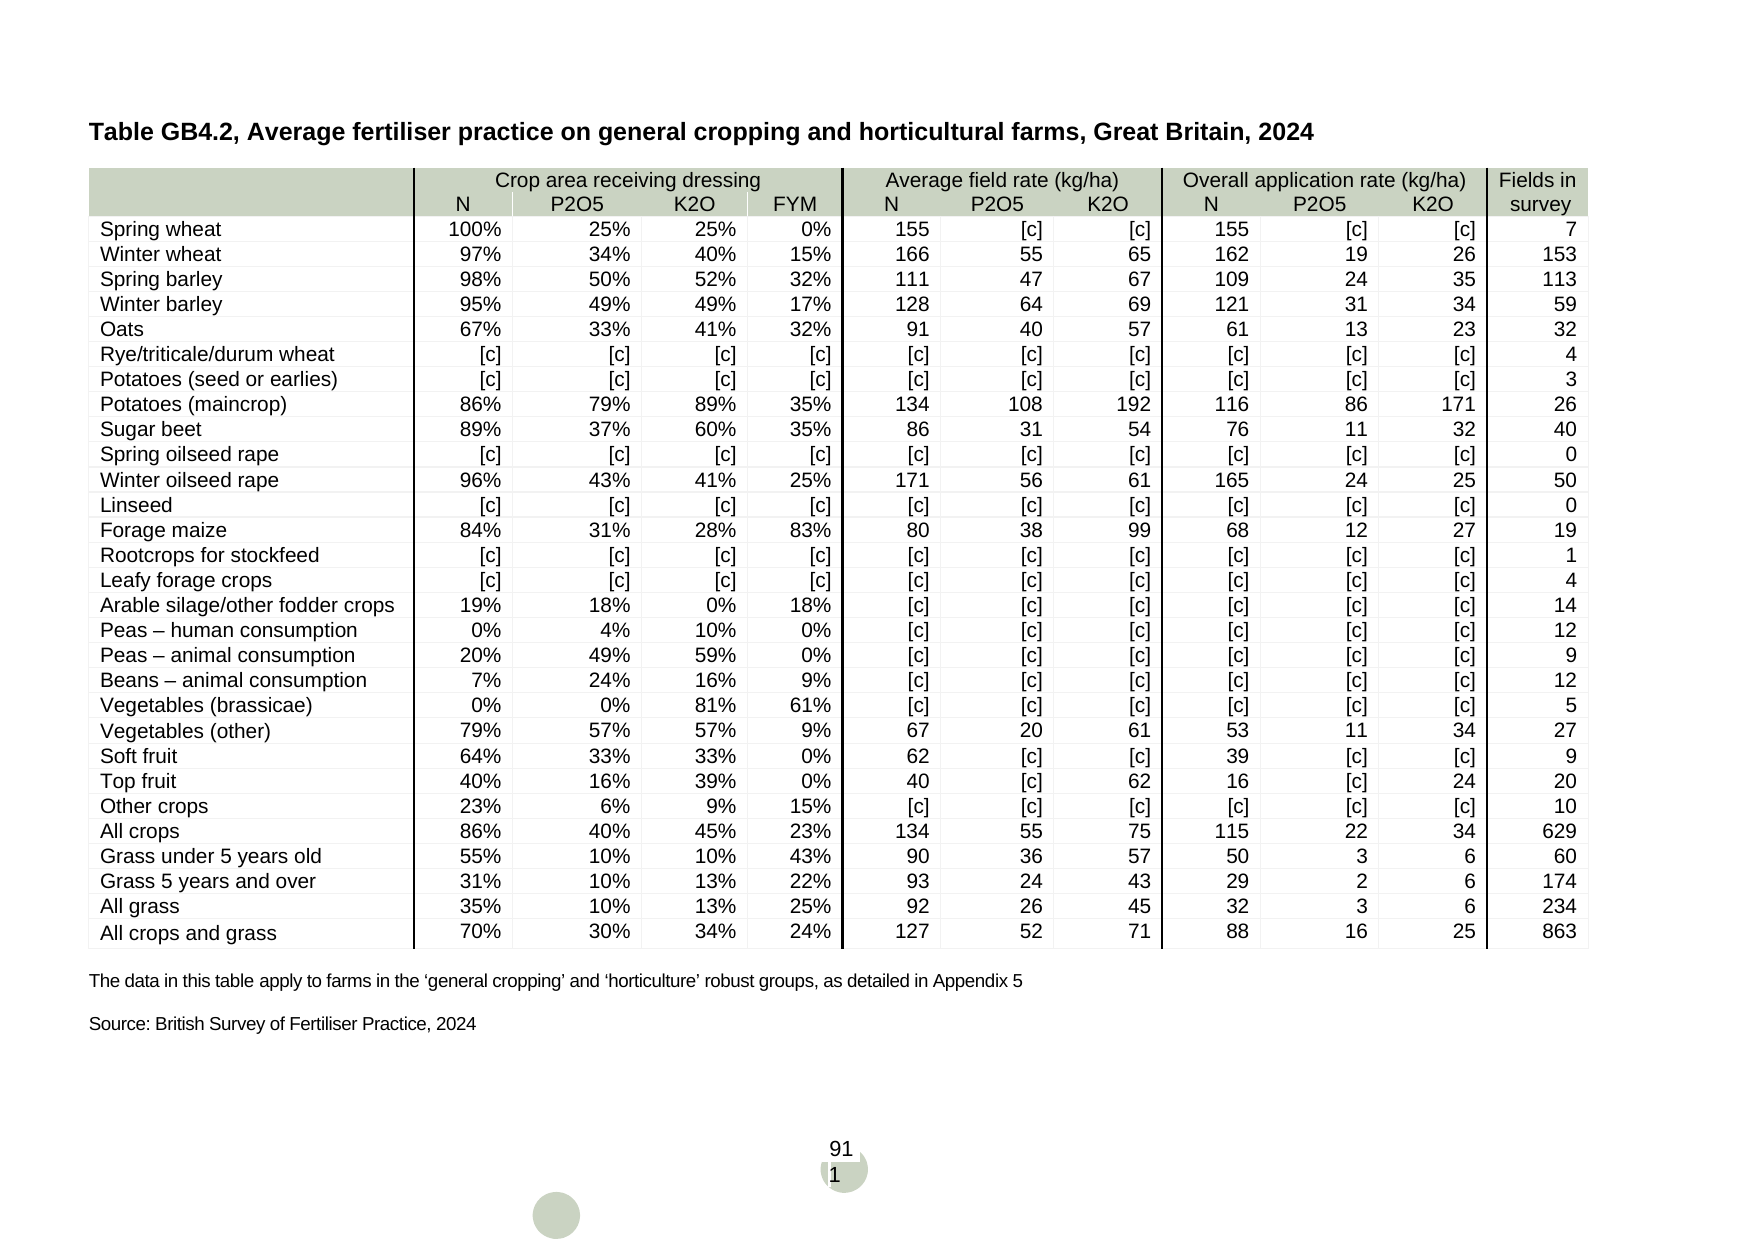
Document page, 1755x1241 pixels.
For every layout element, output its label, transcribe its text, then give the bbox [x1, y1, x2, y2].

table_cell [c] [1261, 442, 1378, 466]
table_cell All crops [89, 819, 413, 843]
table_cell 127 [844, 919, 940, 947]
table_cell [c] [941, 593, 1053, 617]
table_cell 6 [1379, 869, 1486, 893]
table_cell Vegetables (brassicae) [89, 693, 413, 717]
table_cell Spring wheat [89, 217, 413, 241]
table_cell 49% [642, 292, 747, 316]
text The data in this table apply to farms in the ‘general cropping’ and ‘horticulture’ robust groups, as detailed in Appendix 5 [88, 970, 1559, 992]
table_cell 91 [844, 317, 940, 341]
table_cell 113 [1488, 267, 1588, 291]
table_cell 98% [415, 267, 512, 291]
table_cell 24 [1379, 769, 1486, 793]
table_cell 9 [1488, 744, 1588, 768]
table_cell 9% [748, 718, 841, 743]
table_cell 12 [1261, 518, 1378, 542]
table_cell Potatoes (seed or earlies) [89, 367, 413, 391]
table_header [89, 168, 413, 192]
table_cell 165 [1163, 468, 1260, 491]
table_cell Sugar beet [89, 417, 413, 441]
table_cell 31 [941, 417, 1053, 441]
table_cell 14 [1488, 593, 1588, 617]
table_cell 23% [748, 819, 841, 843]
table_cell [c] [844, 442, 940, 466]
table_cell [c] [513, 367, 641, 391]
table_cell 12 [1488, 668, 1588, 692]
table_cell 2 [1261, 869, 1378, 893]
table_cell [c] [415, 342, 512, 366]
table_cell [c] [1261, 342, 1378, 366]
table_cell 26 [941, 894, 1053, 918]
table_cell 33% [513, 317, 641, 341]
table_cell 89% [642, 392, 747, 416]
table_header Fields in [1488, 168, 1588, 192]
table_cell [c] [748, 342, 841, 366]
table_cell 115 [1163, 819, 1260, 843]
table_cell 65 [1054, 242, 1161, 266]
table_cell 64 [941, 292, 1053, 316]
table_cell [c] [1054, 643, 1161, 667]
table_cell [c] [941, 668, 1053, 692]
table_cell 12 [1488, 618, 1588, 642]
table_cell 0% [748, 744, 841, 768]
table_cell 23 [1379, 317, 1486, 341]
table_cell N [415, 192, 512, 216]
table_cell 22% [748, 869, 841, 893]
table_cell 109 [1163, 267, 1260, 291]
table_cell 61 [1054, 718, 1161, 743]
table_cell 45 [1054, 894, 1161, 918]
table_cell [c] [941, 442, 1053, 466]
table_cell 32% [748, 317, 841, 341]
table_cell 15% [748, 794, 841, 818]
table_cell 54 [1054, 417, 1161, 441]
table_cell 10% [513, 894, 641, 918]
table_cell 62 [1054, 769, 1161, 793]
table_cell Rootcrops for stockfeed [89, 543, 413, 567]
table_cell Winter oilseed rape [89, 468, 413, 491]
table_cell 64% [415, 744, 512, 768]
table_cell 0% [748, 217, 841, 241]
table_cell [c] [1261, 593, 1378, 617]
table_cell 30% [513, 919, 641, 947]
table_cell [c] [844, 668, 940, 692]
table_cell [c] [1379, 217, 1486, 241]
table_cell [c] [1163, 367, 1260, 391]
table_cell 121 [1163, 292, 1260, 316]
table_cell K2O [641, 192, 747, 216]
table_cell [c] [415, 367, 512, 391]
table_cell 86 [844, 417, 940, 441]
table_cell [c] [844, 367, 940, 391]
table_cell 0% [642, 593, 747, 617]
table_cell [c] [642, 442, 747, 466]
table_cell Winter wheat [89, 242, 413, 266]
table_cell [c] [1261, 367, 1378, 391]
table_cell 111 [844, 267, 940, 291]
table_cell 128 [844, 292, 940, 316]
table_cell All crops and grass [89, 919, 413, 947]
table_cell [c] [1261, 668, 1378, 692]
table_cell Other crops [89, 794, 413, 818]
table_cell [89, 192, 413, 216]
table_cell [c] [1163, 693, 1260, 717]
table_cell 9% [642, 794, 747, 818]
table_cell [c] [415, 493, 512, 516]
table_cell 36 [941, 844, 1053, 868]
table_cell 7 [1488, 217, 1588, 241]
table_cell K2O [1054, 192, 1161, 216]
table_cell [c] [513, 543, 641, 567]
table_cell 32 [1379, 417, 1486, 441]
table_cell [c] [941, 568, 1053, 592]
text Source: British Survey of Fertiliser Practice, 2024 [88, 1013, 1559, 1035]
table_cell 34 [1379, 292, 1486, 316]
table_cell [c] [642, 342, 747, 366]
table_cell 99 [1054, 518, 1161, 542]
table_cell P2O5 [1260, 192, 1379, 216]
table_cell 3 [1261, 844, 1378, 868]
table_cell [c] [1054, 593, 1161, 617]
table_cell 93 [844, 869, 940, 893]
table_cell Grass under 5 years old [89, 844, 413, 868]
table_cell 40 [1488, 417, 1588, 441]
table_cell Potatoes (maincrop) [89, 392, 413, 416]
table_cell 61% [748, 693, 841, 717]
table_cell [c] [1261, 568, 1378, 592]
table_cell [c] [1379, 342, 1486, 366]
table_cell [c] [1379, 367, 1486, 391]
table_cell Peas – animal consumption [89, 643, 413, 667]
table_cell 20 [941, 718, 1053, 743]
table_cell Peas – human consumption [89, 618, 413, 642]
table_cell [c] [513, 493, 641, 516]
table_cell survey [1488, 192, 1588, 216]
table_cell [c] [1163, 568, 1260, 592]
table_cell 11 [1261, 718, 1378, 743]
table_cell 155 [844, 217, 940, 241]
table_cell [c] [844, 543, 940, 567]
table_cell 69 [1054, 292, 1161, 316]
table_cell 43% [748, 844, 841, 868]
table_cell 97% [415, 242, 512, 266]
table_cell 171 [844, 468, 940, 491]
table_cell 32 [1163, 894, 1260, 918]
table_cell 24% [513, 668, 641, 692]
table_cell [c] [1261, 794, 1378, 818]
table_cell 37% [513, 417, 641, 441]
table_cell 0% [748, 769, 841, 793]
table_cell 50 [1488, 468, 1588, 491]
table_cell 47 [941, 267, 1053, 291]
table_cell [c] [1054, 668, 1161, 692]
table_cell 234 [1488, 894, 1588, 918]
table_cell [c] [748, 493, 841, 516]
table_cell [c] [941, 342, 1053, 366]
table_cell [c] [941, 618, 1053, 642]
table_cell 57% [513, 718, 641, 743]
table_cell 71 [1054, 919, 1161, 947]
table_cell [c] [415, 568, 512, 592]
table_cell 0% [748, 618, 841, 642]
table_cell [c] [1163, 593, 1260, 617]
table_cell 89% [415, 417, 512, 441]
table_cell N [844, 192, 941, 216]
table_cell 25% [642, 217, 747, 241]
table_cell [c] [642, 493, 747, 516]
table_cell 40 [941, 317, 1053, 341]
table_cell 39 [1163, 744, 1260, 768]
table_cell [c] [1379, 493, 1486, 516]
table_cell 22 [1261, 819, 1378, 843]
table_cell 35% [748, 417, 841, 441]
table_cell [c] [941, 744, 1053, 768]
table_cell [c] [415, 442, 512, 466]
table_cell 6% [513, 794, 641, 818]
table_cell 24 [1261, 267, 1378, 291]
table_cell 61 [1054, 468, 1161, 491]
table_cell 43% [513, 468, 641, 491]
table_cell Oats [89, 317, 413, 341]
table_cell 86% [415, 392, 512, 416]
table_cell 863 [1488, 919, 1588, 947]
table_cell 50 [1163, 844, 1260, 868]
table_cell 92 [844, 894, 940, 918]
table_header Average field rate (kg/ha) [844, 168, 1161, 192]
table_cell [c] [844, 568, 940, 592]
table_cell 32% [748, 267, 841, 291]
table_cell [c] [1379, 693, 1486, 717]
table_cell 67 [844, 718, 940, 743]
table_cell 116 [1163, 392, 1260, 416]
table_cell 59 [1488, 292, 1588, 316]
table_cell 39% [642, 769, 747, 793]
table_cell Forage maize [89, 518, 413, 542]
table_cell 55% [415, 844, 512, 868]
table_cell [c] [1379, 593, 1486, 617]
table_cell 6 [1379, 894, 1486, 918]
table_cell [c] [748, 442, 841, 466]
table_cell Grass 5 years and over [89, 869, 413, 893]
table_cell 25% [748, 894, 841, 918]
table_cell [c] [941, 794, 1053, 818]
table_cell 31% [513, 518, 641, 542]
table_cell [c] [941, 543, 1053, 567]
table_cell 25 [1379, 919, 1486, 947]
table_cell 49% [513, 292, 641, 316]
table_cell 81% [642, 693, 747, 717]
table_cell 155 [1163, 217, 1260, 241]
table_cell 26 [1379, 242, 1486, 266]
table_cell [c] [748, 367, 841, 391]
table_cell [c] [1163, 442, 1260, 466]
table_cell 0% [415, 618, 512, 642]
table_cell [c] [1163, 643, 1260, 667]
table_cell [c] [1261, 693, 1378, 717]
table_cell 1 [1488, 543, 1588, 567]
table_cell 162 [1163, 242, 1260, 266]
table_cell 83% [748, 518, 841, 542]
table_cell 19% [415, 593, 512, 617]
table_cell [c] [1261, 543, 1378, 567]
table_cell FYM [748, 192, 841, 216]
table_cell 166 [844, 242, 940, 266]
table_cell 0 [1488, 442, 1588, 466]
table_cell [c] [1261, 769, 1378, 793]
table_cell [c] [748, 568, 841, 592]
table_cell 95% [415, 292, 512, 316]
table_cell [c] [1054, 217, 1161, 241]
table_cell 33% [513, 744, 641, 768]
table_cell 61 [1163, 317, 1260, 341]
table_cell 0 [1488, 493, 1588, 516]
table_cell 29 [1163, 869, 1260, 893]
table_cell 9% [748, 668, 841, 692]
table_cell Vegetables (other) [89, 718, 413, 743]
table_cell 88 [1163, 919, 1260, 947]
table_cell 34 [1379, 718, 1486, 743]
table_cell 5 [1488, 693, 1588, 717]
table_cell 31% [415, 869, 512, 893]
table_cell 52% [642, 267, 747, 291]
table_cell 33% [642, 744, 747, 768]
table_cell 35 [1379, 267, 1486, 291]
table_cell 4 [1488, 342, 1588, 366]
table_cell 13% [642, 869, 747, 893]
table_cell 192 [1054, 392, 1161, 416]
table_cell [c] [1054, 794, 1161, 818]
table_cell [c] [1379, 442, 1486, 466]
table_cell 15% [748, 242, 841, 266]
table_cell 86 [1261, 392, 1378, 416]
table_cell 26 [1488, 392, 1588, 416]
table_cell Winter barley [89, 292, 413, 316]
table_cell 70% [415, 919, 512, 947]
table_cell [c] [1054, 618, 1161, 642]
subtitle Table GB4.2, Average fertiliser practice on general cropping and horticultural farms, Great Britain, 2024 [88, 117, 1559, 146]
table_cell All grass [89, 894, 413, 918]
table_header Crop area receiving dressing [415, 168, 841, 192]
table_cell [c] [1379, 794, 1486, 818]
table_cell 40% [415, 769, 512, 793]
table_cell 9 [1488, 643, 1588, 667]
table_cell [c] [1054, 342, 1161, 366]
table_cell [c] [1054, 442, 1161, 466]
table_cell [c] [1054, 744, 1161, 768]
table_cell [c] [941, 493, 1053, 516]
table_cell 10% [513, 844, 641, 868]
table_cell 59% [642, 643, 747, 667]
table_cell 18% [748, 593, 841, 617]
table_cell 53 [1163, 718, 1260, 743]
table_cell P2O5 [941, 192, 1054, 216]
table_cell Spring oilseed rape [89, 442, 413, 466]
table_cell N [1163, 192, 1260, 216]
table_cell 76 [1163, 417, 1260, 441]
table_cell 6 [1379, 844, 1486, 868]
table_cell [c] [1163, 543, 1260, 567]
table_cell 629 [1488, 819, 1588, 843]
table_cell Spring barley [89, 267, 413, 291]
table_cell 27 [1488, 718, 1588, 743]
table_cell 34% [642, 919, 747, 947]
table_cell 25 [1379, 468, 1486, 491]
table_cell 56 [941, 468, 1053, 491]
table_cell 23% [415, 794, 512, 818]
table_cell 25% [748, 468, 841, 491]
table_cell [c] [1163, 794, 1260, 818]
table_cell Arable silage/other fodder crops [89, 593, 413, 617]
table_cell [c] [1163, 618, 1260, 642]
table_cell 13 [1261, 317, 1378, 341]
table_cell 0% [513, 693, 641, 717]
table_cell [c] [1054, 367, 1161, 391]
table_cell 31 [1261, 292, 1378, 316]
table_cell 174 [1488, 869, 1588, 893]
table_cell 16 [1261, 919, 1378, 947]
table_cell 57 [1054, 317, 1161, 341]
table_cell 40 [844, 769, 940, 793]
table_cell [c] [941, 769, 1053, 793]
table_cell 67 [1054, 267, 1161, 291]
table_cell 4 [1488, 568, 1588, 592]
table_cell [c] [844, 693, 940, 717]
table_cell 34 [1379, 819, 1486, 843]
table_cell 4% [513, 618, 641, 642]
table_cell 75 [1054, 819, 1161, 843]
table_cell 60% [642, 417, 747, 441]
table_cell 32 [1488, 317, 1588, 341]
table_cell 10 [1488, 794, 1588, 818]
table_cell 134 [844, 819, 940, 843]
table_cell Leafy forage crops [89, 568, 413, 592]
table_cell 16 [1163, 769, 1260, 793]
table_cell [c] [1379, 643, 1486, 667]
table_cell 55 [941, 242, 1053, 266]
table_cell [c] [1261, 618, 1378, 642]
table_cell [c] [748, 543, 841, 567]
table_cell 24 [941, 869, 1053, 893]
table_cell [c] [642, 543, 747, 567]
table_cell [c] [513, 568, 641, 592]
table_cell 62 [844, 744, 940, 768]
table_cell 25% [513, 217, 641, 241]
table_cell 24% [748, 919, 841, 947]
table_cell [c] [844, 794, 940, 818]
table_cell 17% [748, 292, 841, 316]
table_cell Top fruit [89, 769, 413, 793]
table_cell 35% [748, 392, 841, 416]
table_cell 153 [1488, 242, 1588, 266]
table_cell [c] [1163, 342, 1260, 366]
table_cell [c] [1261, 744, 1378, 768]
table_cell 86% [415, 819, 512, 843]
table_cell [c] [844, 618, 940, 642]
table_cell 27 [1379, 518, 1486, 542]
table_cell 52 [941, 919, 1053, 947]
table_cell [c] [1261, 217, 1378, 241]
table_cell 40% [642, 242, 747, 266]
table_cell 79% [513, 392, 641, 416]
table_cell 41% [642, 468, 747, 491]
table_cell 10% [513, 869, 641, 893]
table_cell [c] [1379, 543, 1486, 567]
table_cell K2O [1379, 192, 1486, 216]
table_cell [c] [844, 493, 940, 516]
table_cell [c] [1163, 493, 1260, 516]
table_cell [c] [941, 367, 1053, 391]
table_cell [c] [415, 543, 512, 567]
table_cell [c] [1379, 618, 1486, 642]
table_header Overall application rate (kg/ha) [1163, 168, 1486, 192]
table_cell 19 [1488, 518, 1588, 542]
table_cell 24 [1261, 468, 1378, 491]
table_cell [c] [1261, 493, 1378, 516]
table_cell 96% [415, 468, 512, 491]
table_cell 34% [513, 242, 641, 266]
table_cell 43 [1054, 869, 1161, 893]
table_cell [c] [1054, 493, 1161, 516]
table_cell 79% [415, 718, 512, 743]
table_cell 13% [642, 894, 747, 918]
table_cell 134 [844, 392, 940, 416]
table_cell 57 [1054, 844, 1161, 868]
table_cell 28% [642, 518, 747, 542]
table_cell 18% [513, 593, 641, 617]
table_cell 49% [513, 643, 641, 667]
table_cell [c] [513, 342, 641, 366]
table_cell 60 [1488, 844, 1588, 868]
table_cell [c] [1163, 668, 1260, 692]
table_cell 20% [415, 643, 512, 667]
table_cell [c] [1054, 568, 1161, 592]
table_cell 11 [1261, 417, 1378, 441]
table_cell 3 [1488, 367, 1588, 391]
table_cell 90 [844, 844, 940, 868]
table_cell 16% [642, 668, 747, 692]
table_cell 10% [642, 618, 747, 642]
table_cell 171 [1379, 392, 1486, 416]
table_cell Beans – animal consumption [89, 668, 413, 692]
table_cell 84% [415, 518, 512, 542]
table_cell [c] [642, 568, 747, 592]
table_cell [c] [844, 342, 940, 366]
table_cell [c] [1054, 693, 1161, 717]
table_cell 57% [642, 718, 747, 743]
table_cell [c] [1379, 568, 1486, 592]
table_cell [c] [1054, 543, 1161, 567]
table_cell 108 [941, 392, 1053, 416]
table_cell 45% [642, 819, 747, 843]
table_cell [c] [941, 217, 1053, 241]
table_cell [c] [1379, 744, 1486, 768]
table_cell 35% [415, 894, 512, 918]
table_cell 68 [1163, 518, 1260, 542]
table_cell 40% [513, 819, 641, 843]
table_cell Soft fruit [89, 744, 413, 768]
table_cell 0% [415, 693, 512, 717]
table_cell [c] [941, 643, 1053, 667]
table_cell [c] [513, 442, 641, 466]
table_cell 20 [1488, 769, 1588, 793]
table_cell 3 [1261, 894, 1378, 918]
table_cell Rye/triticale/durum wheat [89, 342, 413, 366]
table_cell 7% [415, 668, 512, 692]
table_cell 0% [748, 643, 841, 667]
table_cell 80 [844, 518, 940, 542]
table_cell P2O5 [513, 192, 641, 216]
table_cell [c] [642, 367, 747, 391]
table_cell [c] [1261, 643, 1378, 667]
table_cell Linseed [89, 493, 413, 516]
table_cell 38 [941, 518, 1053, 542]
table_cell 10% [642, 844, 747, 868]
table_cell 100% [415, 217, 512, 241]
table_cell 55 [941, 819, 1053, 843]
table_cell 19 [1261, 242, 1378, 266]
table_cell [c] [941, 693, 1053, 717]
table_cell 67% [415, 317, 512, 341]
table_cell 41% [642, 317, 747, 341]
table_cell [c] [844, 643, 940, 667]
table_cell [c] [1379, 668, 1486, 692]
table_cell 50% [513, 267, 641, 291]
table_cell 16% [513, 769, 641, 793]
table_cell [c] [844, 593, 940, 617]
